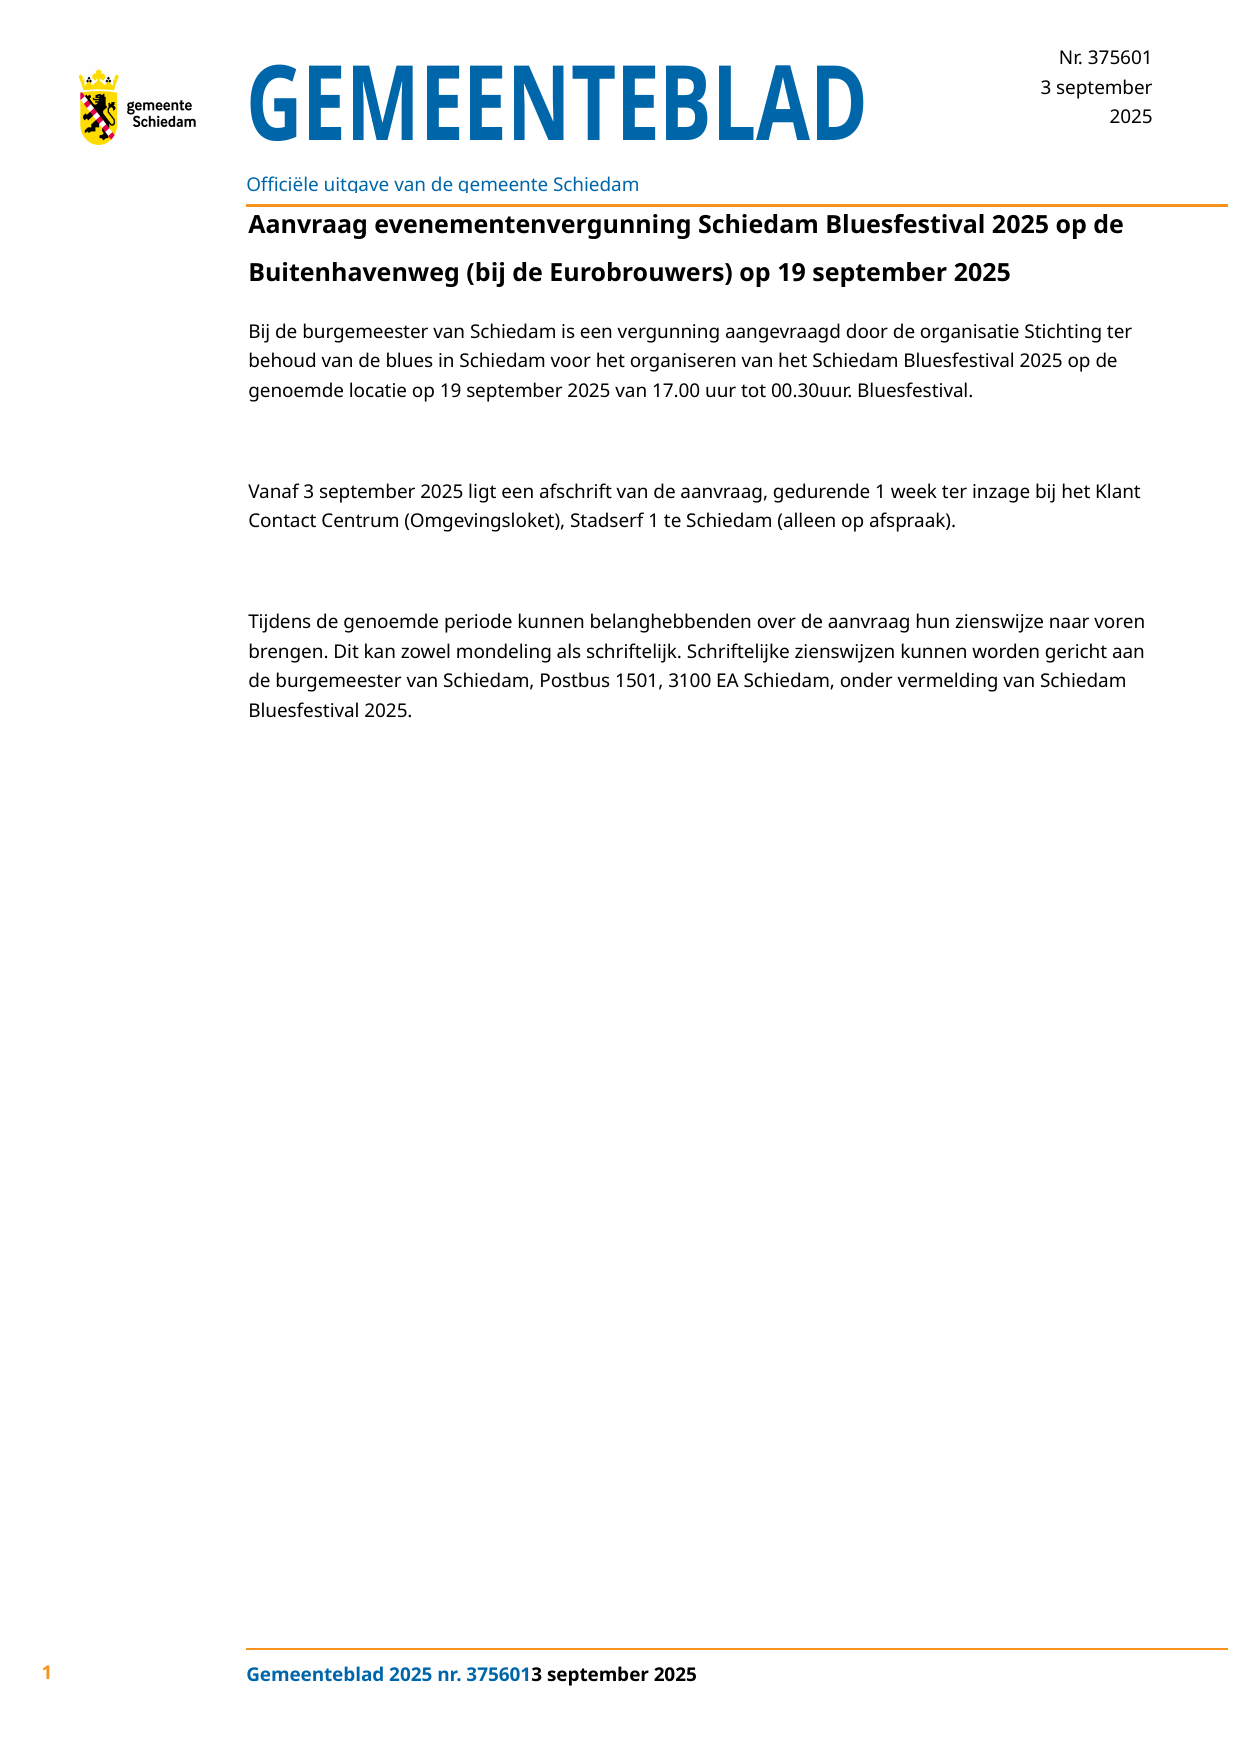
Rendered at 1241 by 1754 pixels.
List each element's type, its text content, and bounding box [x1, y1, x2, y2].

picture [41, 47, 231, 172]
text Bij de burgemeester van Schiedam is een vergunning aangevraagd door de organisatie Stichting ter behoud van de blues in Schiedam voor het organiseren van het Schiedam Bluesfestival 2025 op de genoemde locatie op 19 september 2025 van 17.00 uur tot 00.30uur. Bluesfestival. [248, 318, 1152, 403]
text Aanvraag evenementenvergunning Schiedam Bluesfestival 2025 op de Buitenhavenweg (bij de Eurobrouwers) op 19 september 2025 [248, 207, 1152, 288]
text Vanaf 3 september 2025 ligt een afschrift van de aanvraag, gedurende 1 week ter inzage bij het Klant Contact Centrum (Omgevingsloket), Stadserf 1 te Schiedam (alleen op afspraak). [248, 478, 1152, 533]
text Tijdens de genoemde periode kunnen belanghebbenden over de aanvraag hun zienswijze naar voren brengen. Dit kan zowel mondeling als schriftelijk. Schriftelijke zienswijzen kunnen worden gericht aan de burgemeester van Schiedam, Postbus 1501, 3100 EA Schiedam, onder vermelding van Schiedam Bluesfestival 2025. [248, 608, 1152, 723]
